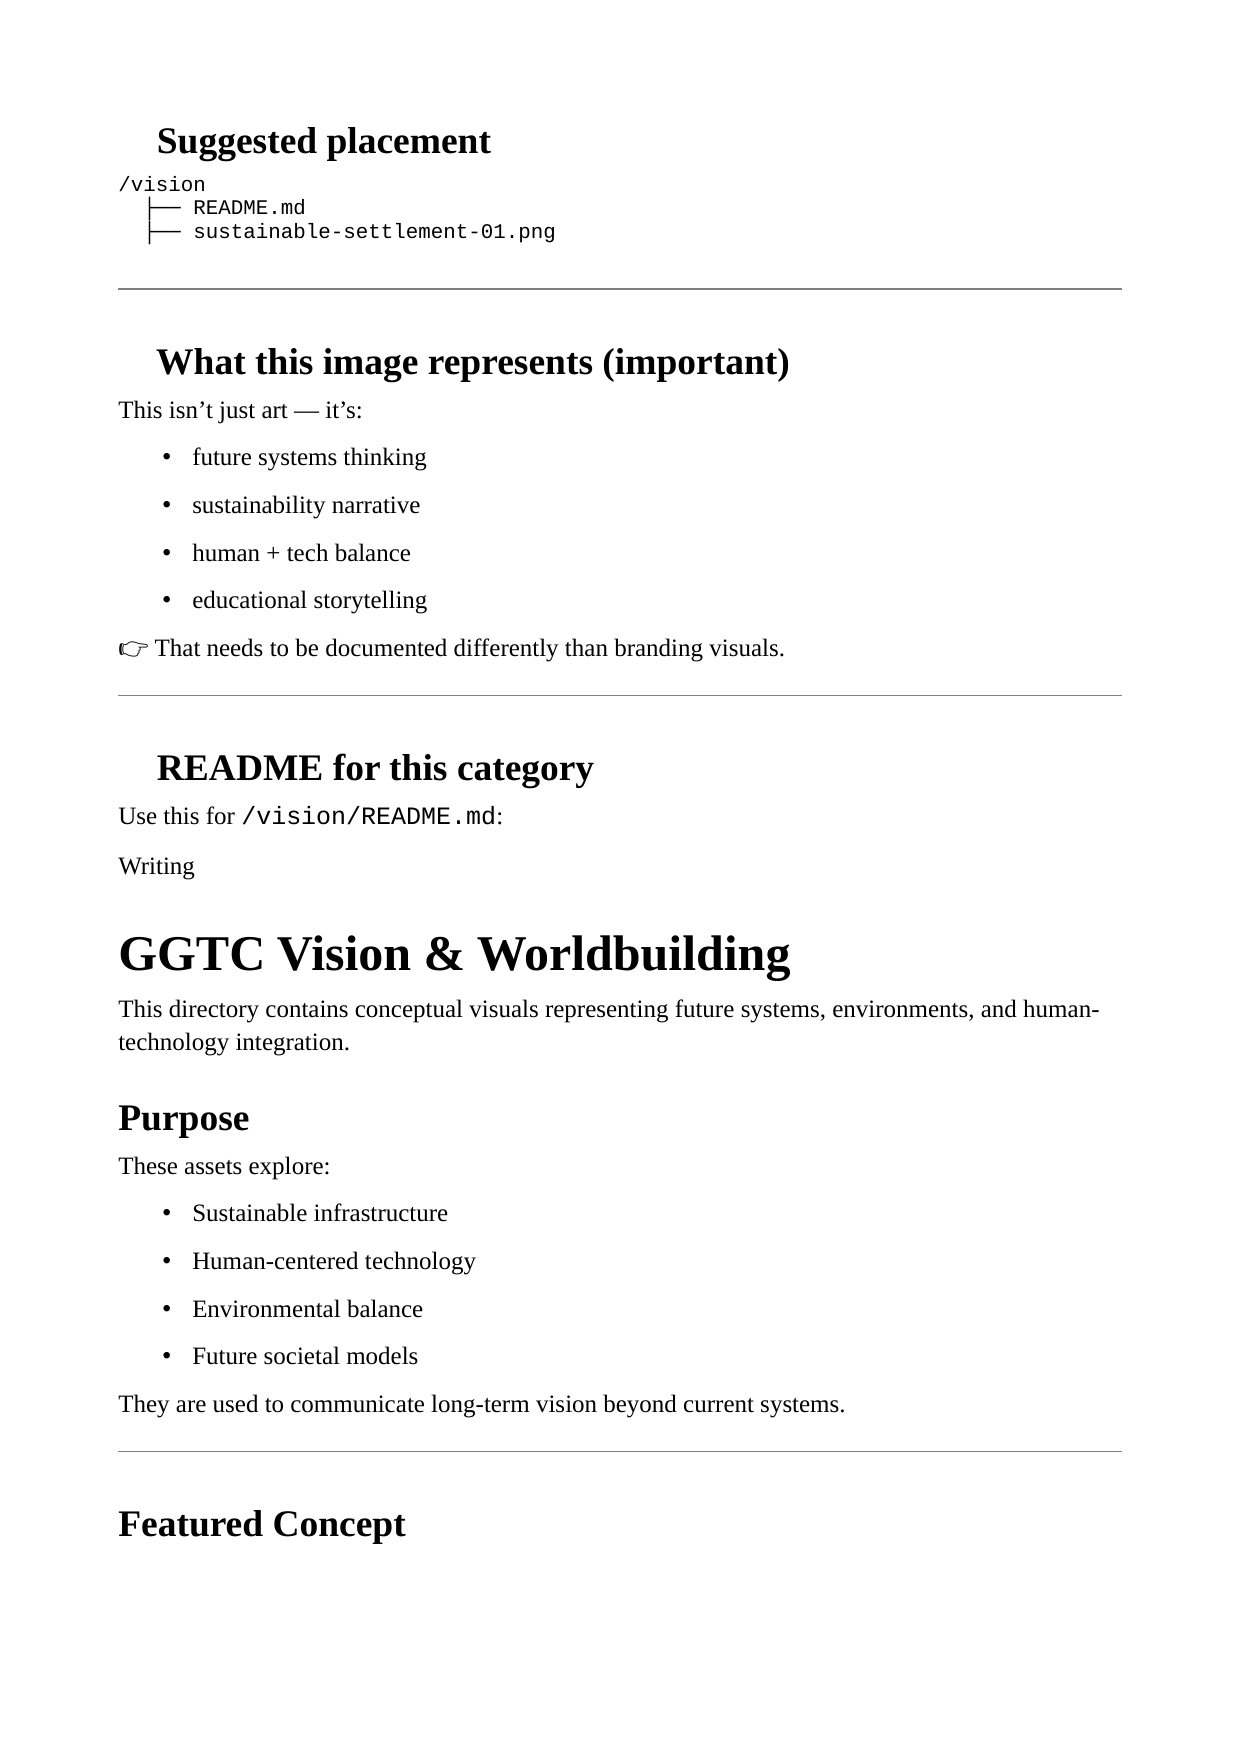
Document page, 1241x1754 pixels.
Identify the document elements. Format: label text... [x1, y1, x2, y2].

list Environmental balance [162, 1294, 1122, 1322]
list sustainability narrative [162, 490, 1122, 519]
text This directory contains conceptual visuals representing future systems, environments, and human-technology integration. [118, 994, 1122, 1056]
text /vision [118, 174, 1122, 197]
subtitle Purpose [118, 1095, 1122, 1138]
subtitle 🧠 What this image represents (important) [118, 339, 1122, 382]
text ├── sustainable-settlement-01.png [118, 221, 1122, 245]
text They are used to communicate long-term vision beyond current systems. [118, 1389, 1122, 1418]
list future systems thinking [162, 442, 1122, 471]
list Sustainable infrastructure [162, 1198, 1122, 1227]
list Human-centered technology [162, 1246, 1122, 1275]
text Writing [118, 851, 1122, 880]
subtitle Featured Concept [118, 1502, 1122, 1545]
subtitle 📄 README for this category [118, 746, 1122, 789]
subtitle 🔧 Suggested placement [118, 118, 1122, 161]
subtitle GGTC Vision & Worldbuilding [118, 924, 1122, 981]
list Future societal models [162, 1341, 1122, 1370]
text 👉 That needs to be documented differently than branding visuals. [118, 633, 1122, 662]
list educational storytelling [162, 585, 1122, 614]
list human + tech balance [162, 538, 1122, 566]
text ├── README.md [118, 197, 1122, 221]
text Use this for /vision/README.md: [118, 801, 1122, 832]
text These assets explore: [118, 1151, 1122, 1180]
text This isn’t just art — it’s: [118, 395, 1122, 424]
